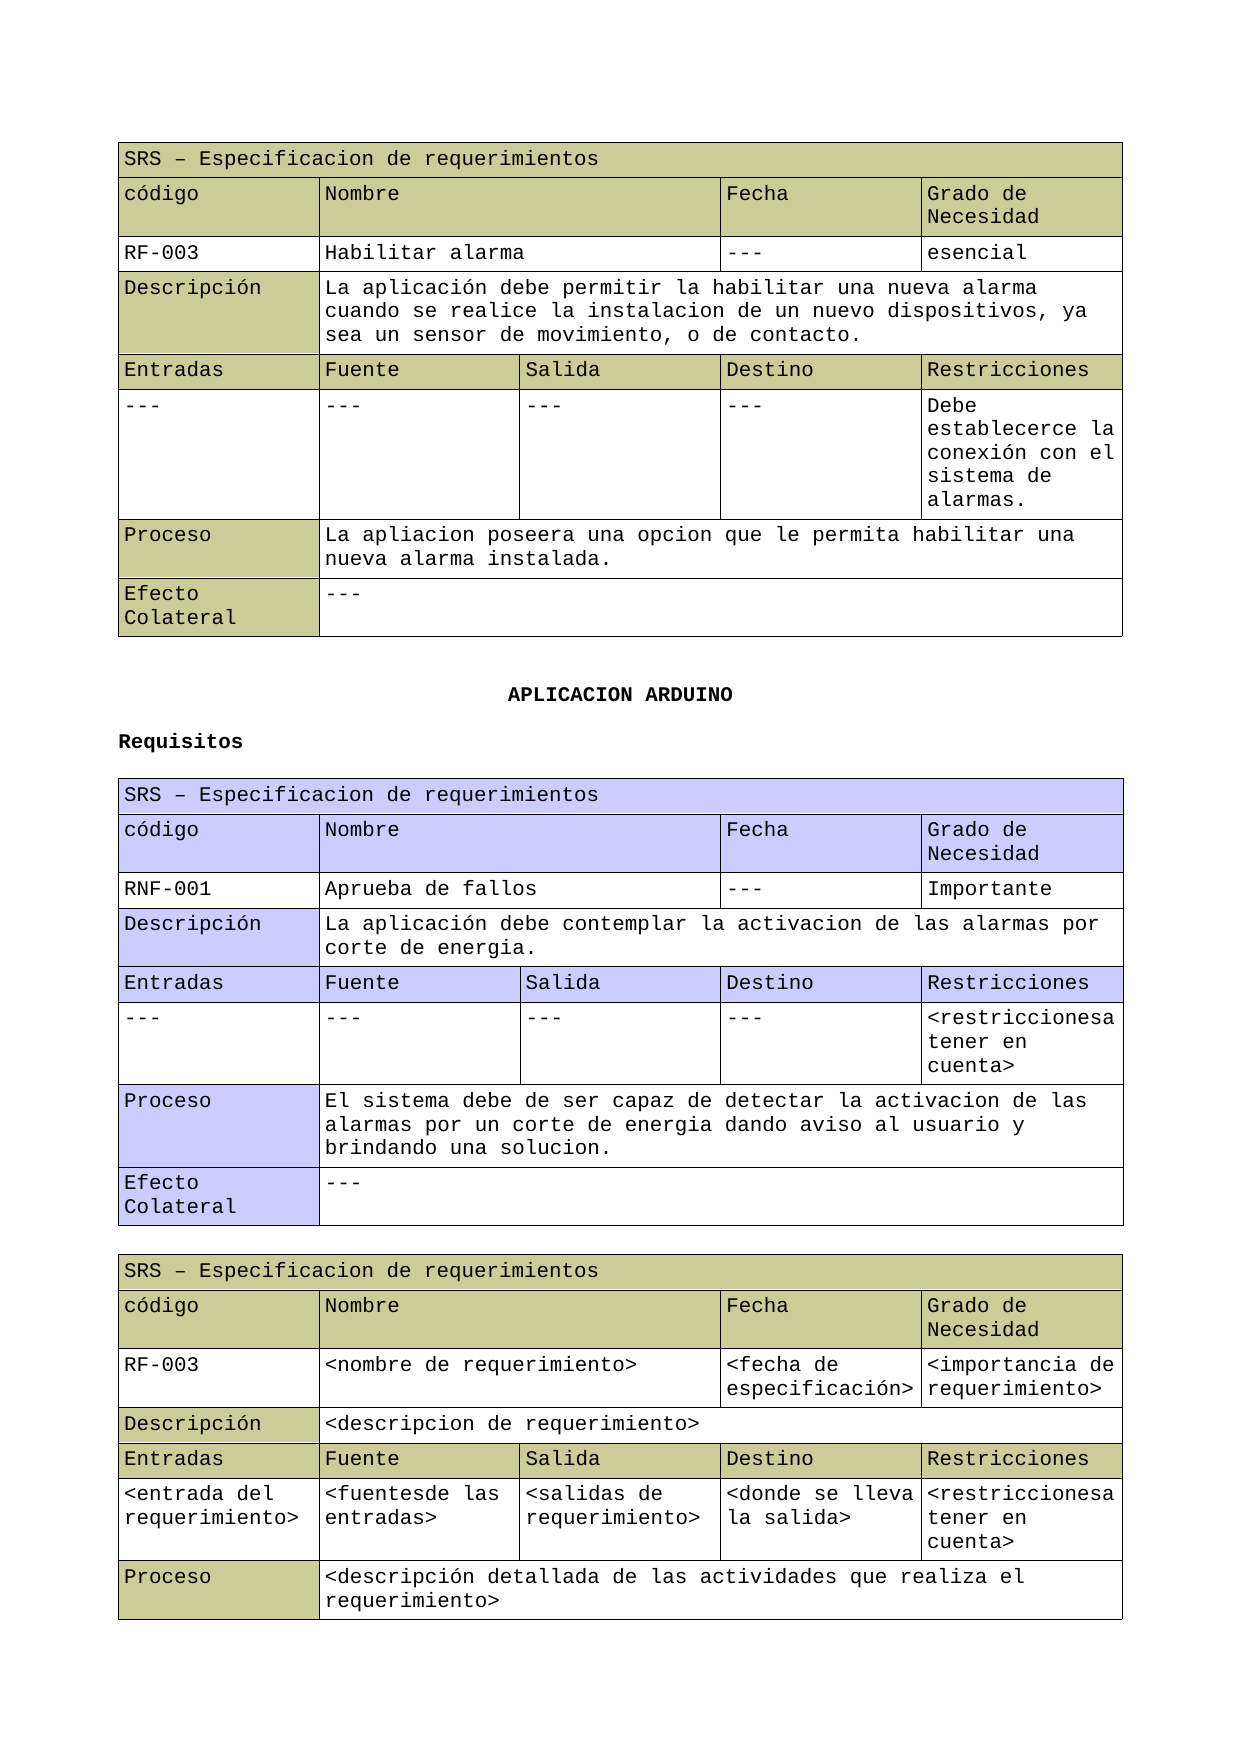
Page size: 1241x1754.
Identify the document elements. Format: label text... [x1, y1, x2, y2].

table_cell Descripción [119, 909, 319, 966]
table_cell Proceso [119, 1085, 319, 1167]
table_cell <fuentesde las entradas> [320, 1479, 519, 1560]
table_cell Entradas [119, 967, 319, 1002]
table_cell Restricciones [922, 1444, 1122, 1478]
table_cell Destino [721, 967, 921, 1002]
table_cell --- [119, 1003, 319, 1084]
table_cell RF-003 [119, 237, 319, 271]
table_header SRS – Especificacion de requerimientos [119, 143, 1122, 177]
table_cell código [119, 815, 319, 872]
text Requisitos [118, 731, 1122, 754]
table_cell --- [119, 390, 319, 518]
table_cell Efecto Colateral [119, 579, 319, 636]
table_cell El sistema debe de ser capaz de detectar la activacion de las alarmas por un corte de energia dando aviso al usuario y brindando una solucion. [320, 1085, 1123, 1167]
table_cell Descripción [119, 1408, 319, 1442]
table_cell <importancia de requerimiento> [922, 1349, 1122, 1407]
table_cell Debe establecerce la conexión con el sistema de alarmas. [922, 390, 1122, 518]
table_cell Fuente [320, 967, 520, 1002]
table_cell Destino [721, 355, 921, 389]
table_cell Efecto Colateral [119, 1168, 319, 1225]
table_cell Entradas [119, 1444, 319, 1478]
table_cell <restriccionesa tener en cuenta> [922, 1479, 1122, 1560]
table_cell <entrada del requerimiento> [119, 1479, 319, 1560]
table_cell <descripcion de requerimiento> [320, 1408, 1122, 1442]
table_cell Proceso [119, 520, 319, 577]
table_cell Salida [520, 1444, 720, 1478]
table_cell La apliacion poseera una opcion que le permita habilitar una nueva alarma instalada. [320, 520, 1122, 577]
table_cell Nombre [320, 815, 720, 872]
table_cell Salida [521, 967, 720, 1002]
table_cell RF-003 [119, 1349, 319, 1407]
table_cell <nombre de requerimiento> [320, 1349, 720, 1407]
table_cell --- [521, 1003, 720, 1084]
text APLICACION ARDUINO [118, 684, 1122, 707]
table_cell código [119, 178, 319, 236]
table_cell --- [320, 390, 519, 518]
table_cell Importante [922, 873, 1123, 907]
table_cell <fecha de especificación> [721, 1349, 921, 1407]
table_cell --- [320, 579, 1122, 636]
table_cell Restricciones [922, 967, 1123, 1002]
table_cell Descripción [119, 272, 319, 353]
table_cell --- [721, 1003, 921, 1084]
table_cell --- [320, 1003, 520, 1084]
table_cell Fuente [320, 355, 519, 389]
table_cell --- [721, 873, 921, 907]
table_cell código [119, 1291, 319, 1348]
table_cell Fuente [320, 1444, 519, 1478]
table_cell Proceso [119, 1561, 319, 1619]
table_cell <descripción detallada de las actividades que realiza el requerimiento> [320, 1561, 1122, 1619]
table_cell esencial [922, 237, 1122, 271]
table_header SRS – Especificacion de requerimientos [119, 779, 1123, 813]
table_cell Grado de Necesidad [922, 1291, 1122, 1348]
table_cell --- [721, 237, 921, 271]
table_cell La aplicación debe contemplar la activacion de las alarmas por corte de energia. [320, 909, 1123, 966]
table_cell La aplicación debe permitir la habilitar una nueva alarma cuando se realice la instalacion de un nuevo dispositivos, ya sea un sensor de movimiento, o de contacto. [320, 272, 1122, 353]
table_cell <restriccionesa tener en cuenta> [922, 1003, 1123, 1084]
table_cell Nombre [320, 1291, 720, 1348]
table_cell Nombre [320, 178, 720, 236]
table_cell Habilitar alarma [320, 237, 720, 271]
table_cell Aprueba de fallos [320, 873, 720, 907]
table_cell Destino [721, 1444, 921, 1478]
table_header SRS – Especificacion de requerimientos [119, 1255, 1122, 1289]
table_cell Salida [520, 355, 720, 389]
table_cell Entradas [119, 355, 319, 389]
table_cell --- [520, 390, 720, 518]
table_cell Restricciones [922, 355, 1122, 389]
table_cell Fecha [721, 815, 921, 872]
table_cell RNF-001 [119, 873, 319, 907]
table_cell --- [320, 1168, 1123, 1225]
table_cell Fecha [721, 1291, 921, 1348]
table_cell <donde se lleva la salida> [721, 1479, 921, 1560]
table_cell <salidas de requerimiento> [520, 1479, 720, 1560]
table_cell Fecha [721, 178, 921, 236]
table_cell Grado de Necesidad [922, 815, 1123, 872]
table_cell --- [721, 390, 921, 518]
table_cell Grado de Necesidad [922, 178, 1122, 236]
